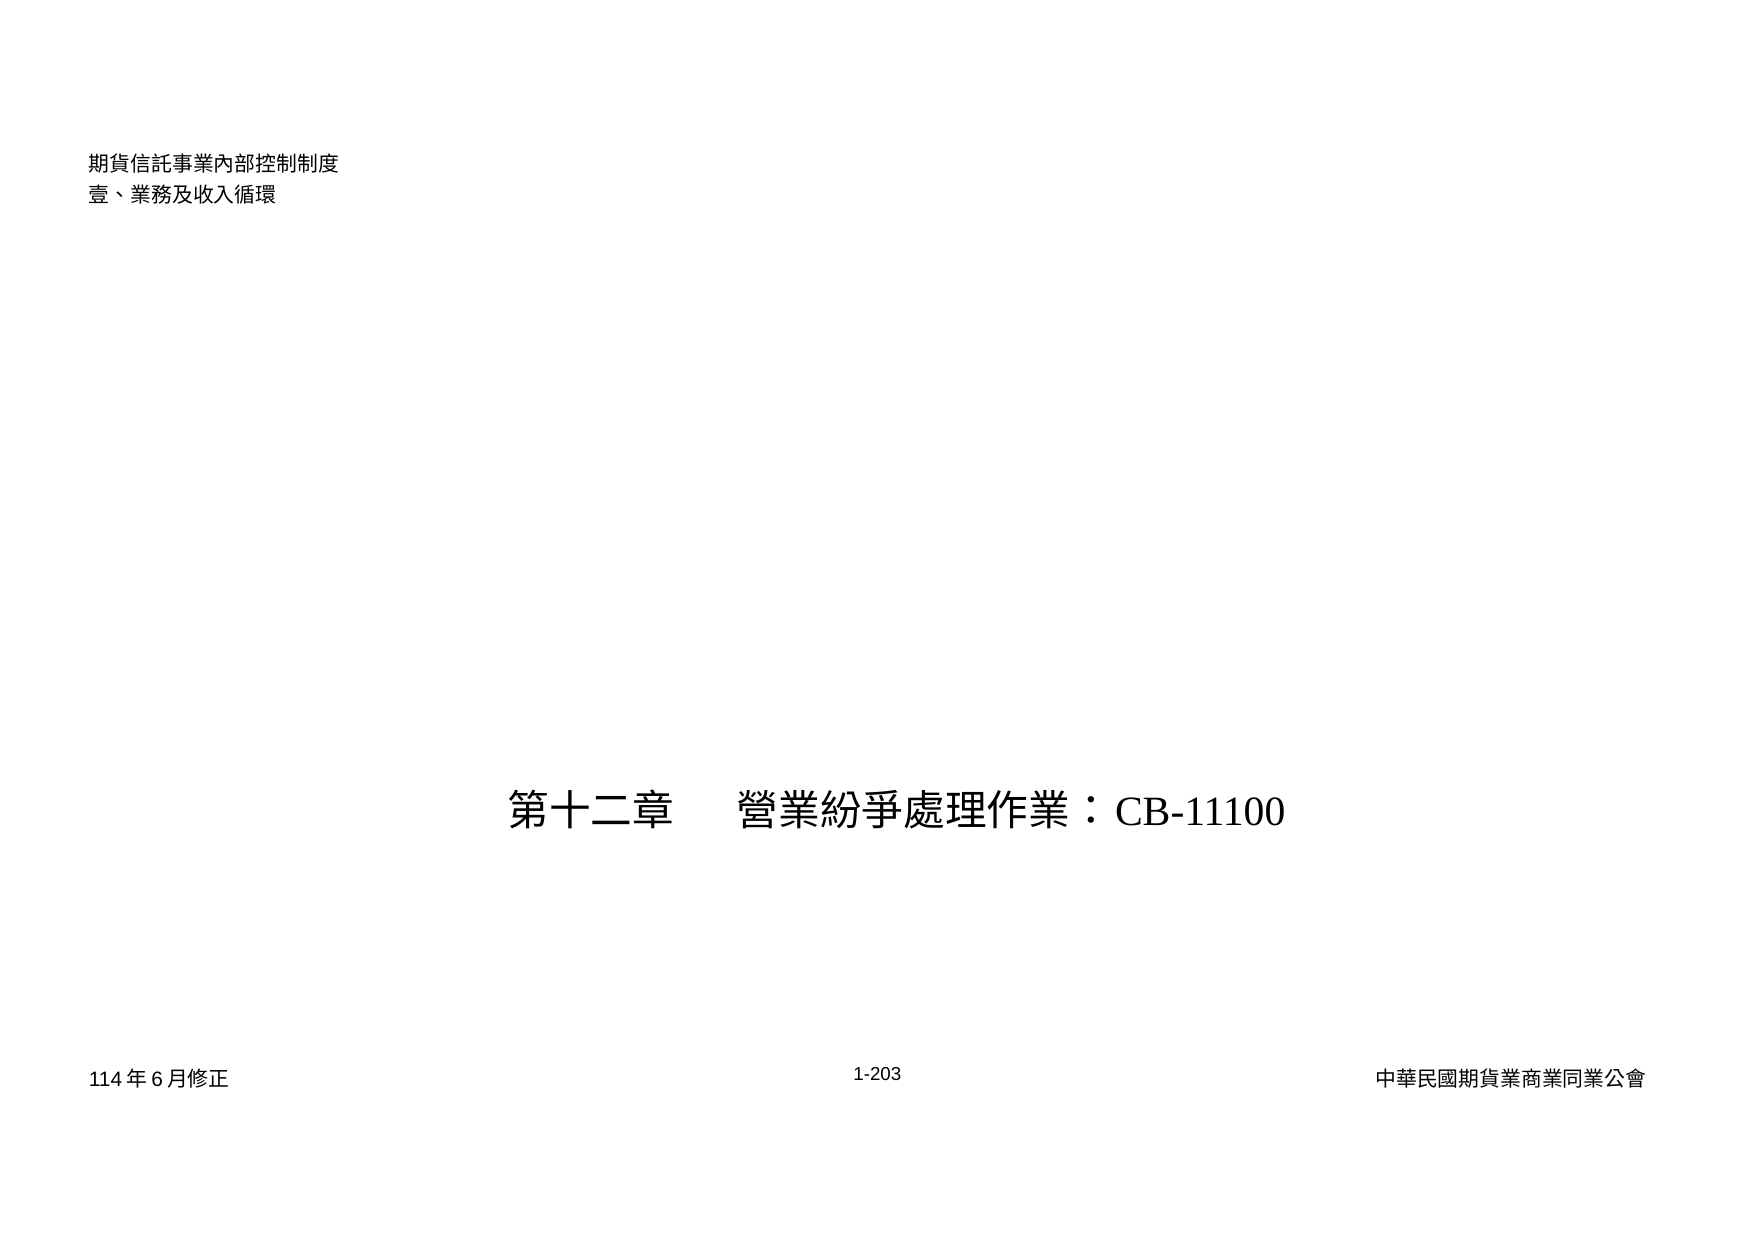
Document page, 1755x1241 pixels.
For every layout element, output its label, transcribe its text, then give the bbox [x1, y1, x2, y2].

subtitle 營業紛爭處理作業：CB-11100 [128, 729, 1663, 854]
